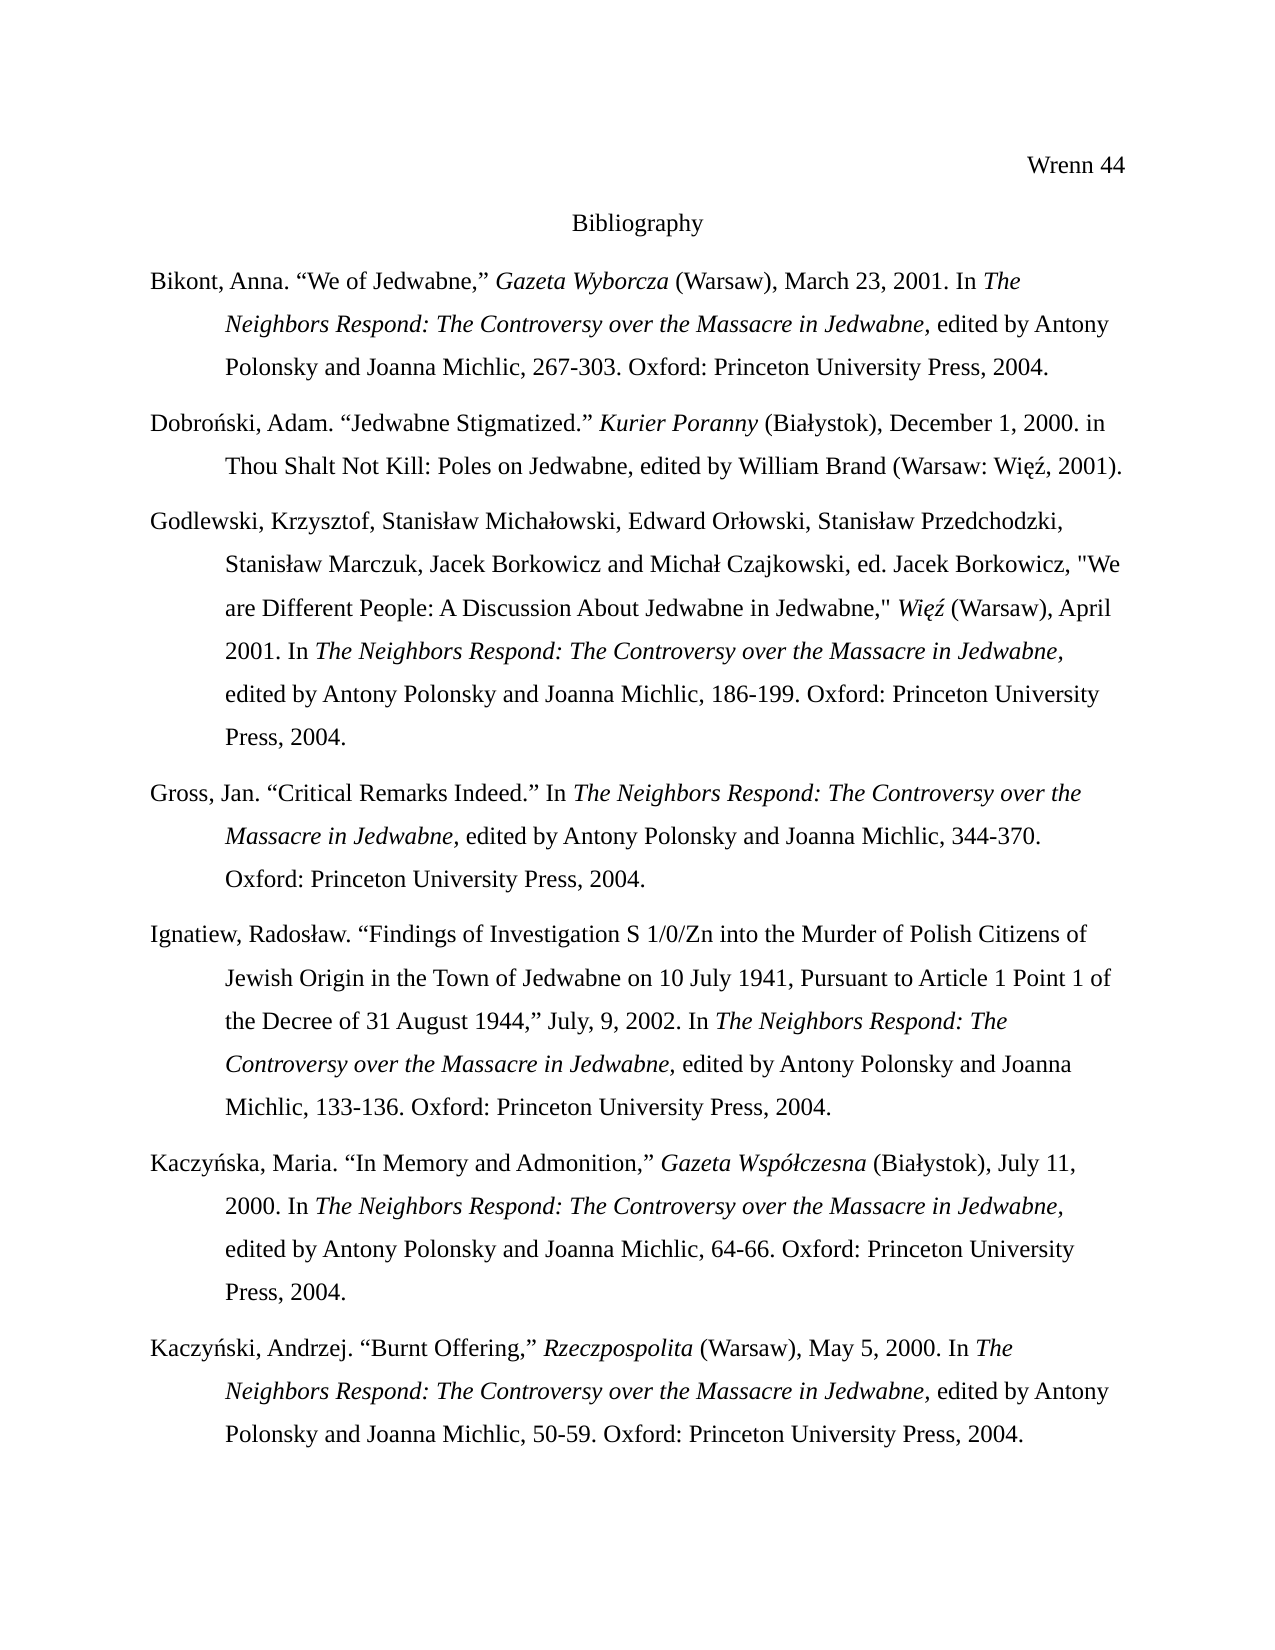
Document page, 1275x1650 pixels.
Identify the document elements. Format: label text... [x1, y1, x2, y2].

text Gross, Jan. “Critical Remarks Indeed.” In The Neighbors Respond: The Controversy over the Massacre in Jedwabne, edited by Antony Polonsky and Joanna Michlic, 344-370. Oxford: Princeton University Press, 2004. [150, 778, 1125, 893]
text Bikont, Anna. “We of Jedwabne,” Gazeta Wyborcza (Warsaw), March 23, 2001. In The Neighbors Respond: The Controversy over the Massacre in Jedwabne, edited by Antony Polonsky and Joanna Michlic, 267-303. Oxford: Princeton University Press, 2004. [150, 266, 1125, 381]
text Dobroński, Adam. “Jedwabne Stigmatized.” Kurier Poranny (Białystok), December 1, 2000. in Thou Shalt Not Kill: Poles on Jedwabne, edited by William Brand (Warsaw: Więź, 2001). [150, 408, 1125, 479]
text Ignatiew, Radosław. “Findings of Investigation S 1/0/Zn into the Murder of Polish Citizens of Jewish Origin in the Town of Jedwabne on 10 July 1941, Pursuant to Article 1 Point 1 of the Decree of 31 August 1944,” July, 9, 2002. In The Neighbors Respond: The Controversy over the Massacre in Jedwabne, edited by Antony Polonsky and Joanna Michlic, 133-136. Oxford: Princeton University Press, 2004. [150, 919, 1125, 1121]
text Godlewski, Krzysztof, Stanisław Michałowski, Edward Orłowski, Stanisław Przedchodzki, Stanisław Marczuk, Jacek Borkowicz and Michał Czajkowski, ed. Jacek Borkowicz, "We are Different People: A Discussion About Jedwabne in Jedwabne," Więź (Warsaw), April 2001. In The Neighbors Respond: The Controversy over the Massacre in Jedwabne, edited by Antony Polonsky and Joanna Michlic, 186-199. Oxford: Princeton University Press, 2004. [150, 506, 1125, 751]
text Kaczyński, Andrzej. “Burnt Offering,” Rzeczpospolita (Warsaw), May 5, 2000. In The Neighbors Respond: The Controversy over the Massacre in Jedwabne, edited by Antony Polonsky and Joanna Michlic, 50-59. Oxford: Princeton University Press, 2004. [150, 1333, 1125, 1448]
text Kaczyńska, Maria. “In Memory and Admonition,” Gazeta Współczesna (Białystok), July 11, 2000. In The Neighbors Respond: The Controversy over the Massacre in Jedwabne, edited by Antony Polonsky and Joanna Michlic, 64-66. Oxford: Princeton University Press, 2004. [150, 1148, 1125, 1306]
text Bibliography [150, 208, 1125, 237]
